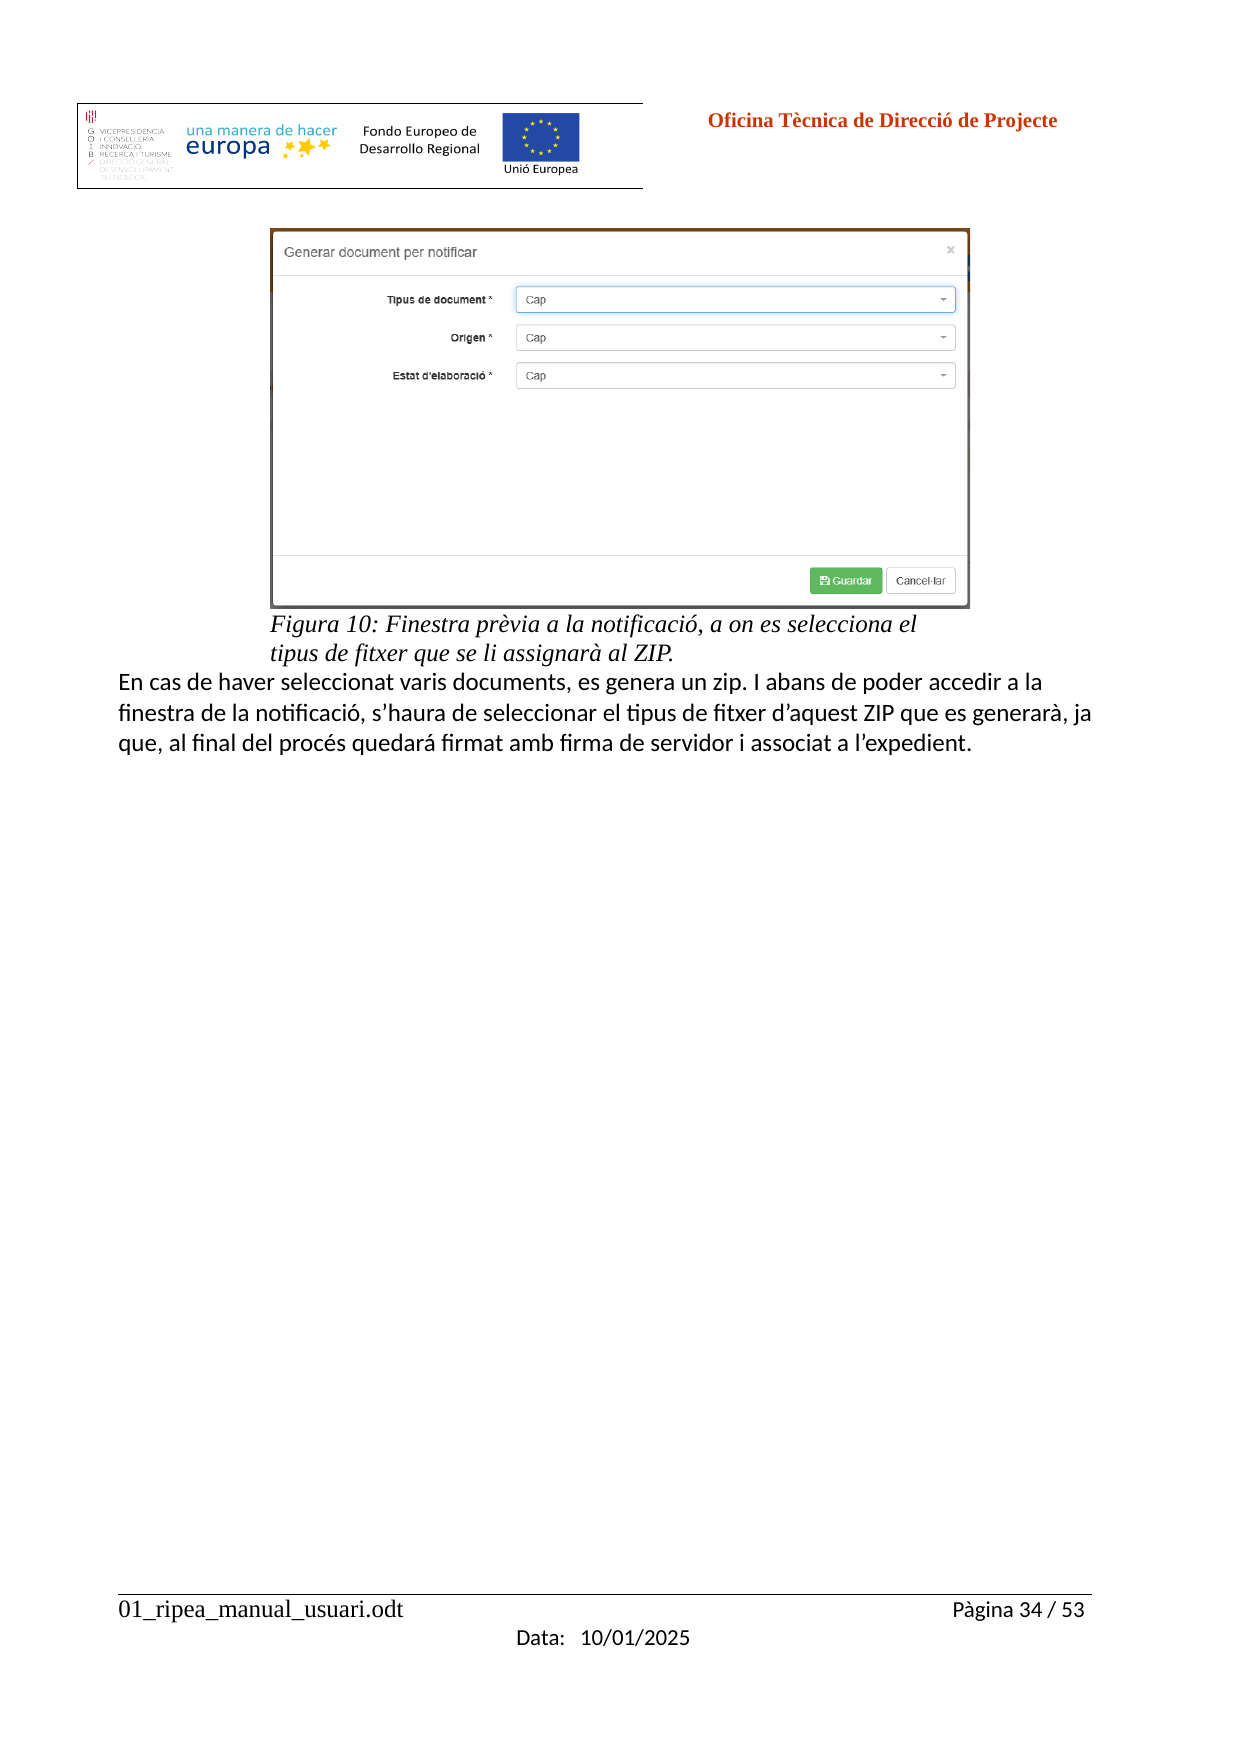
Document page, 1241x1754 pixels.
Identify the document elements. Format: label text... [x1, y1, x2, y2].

picture [270, 228, 971, 609]
picture [82, 108, 178, 182]
text Figura 10: Finestra prèvia a la notificació, a on es selecciona el tipus de fitxer que se li assignarà al ZIP. [270, 609, 970, 667]
picture [184, 108, 585, 182]
text En cas de haver seleccionat varis documents, es genera un zip. I abans de poder accedir a la finestra de la notificació, s’haura de seleccionar el tipus de fitxer d’aquest ZIP que es generarà, ja que, al final del procés quedará firmat amb firma de servidor i associat a l’expedient. [118, 216, 1122, 758]
